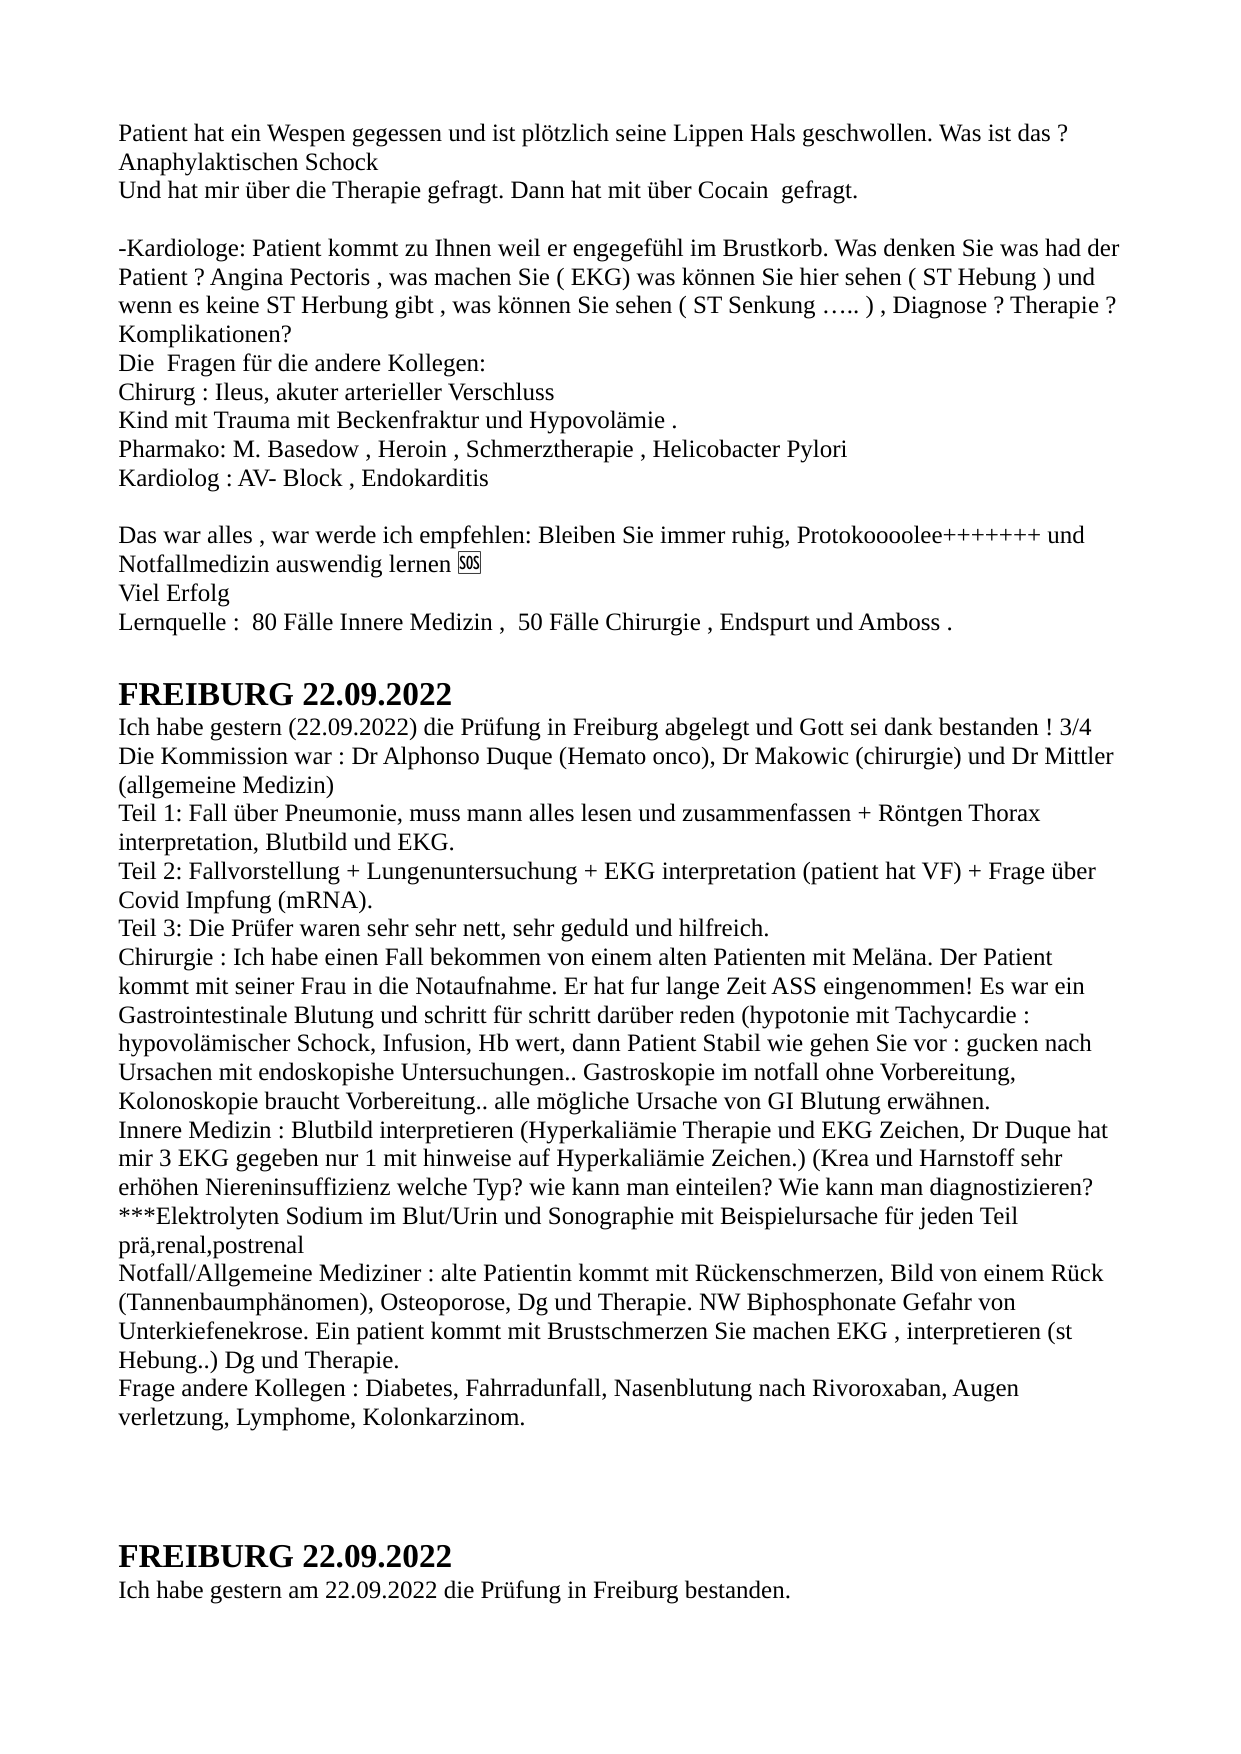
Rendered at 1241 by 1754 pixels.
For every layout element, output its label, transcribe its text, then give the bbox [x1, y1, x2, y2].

text Die Fragen für die andere Kollegen: [118, 348, 1122, 377]
text Ich habe gestern am 22.09.2022 die Prüfung in Freiburg bestanden. [118, 1575, 1122, 1603]
text Patient hat ein Wespen gegessen und ist plötzlich seine Lippen Hals geschwollen. Was ist das ? Anaphylaktischen Schock [118, 118, 1122, 176]
text Notfall/Allgemeine Mediziner : alte Patientin kommt mit Rückenschmerzen, Bild von einem Rück (Tannenbaumphänomen), Osteoporose, Dg und Therapie. NW Biphosphonate Gefahr von Unterkiefenekrose. Ein patient kommt mit Brustschmerzen Sie machen EKG , interpretieren (st Hebung..) Dg und Therapie. [118, 1258, 1122, 1373]
text Und hat mir über die Therapie gefragt. Dann hat mit über Cocain gefragt. [118, 176, 1122, 204]
text Kind mit Trauma mit Beckenfraktur und Hypovolämie . [118, 406, 1122, 434]
text Teil 1: Fall über Pneumonie, muss mann alles lesen und zusammenfassen + Röntgen Thorax interpretation, Blutbild und EKG. [118, 798, 1122, 856]
text Viel Erfolg [118, 578, 1122, 607]
text Das war alles , war werde ich empfehlen: Bleiben Sie immer ruhig, Protokoooolee+++++++ und Notfallmedizin auswendig lernen 🆘 [118, 521, 1122, 578]
text -Kardiologe: Patient kommt zu Ihnen weil er engegefühl im Brustkorb. Was denken Sie was had der Patient ? Angina Pectoris , was machen Sie ( EKG) was können Sie hier sehen ( ST Hebung ) und wenn es keine ST Herbung gibt , was können Sie sehen ( ST Senkung ….. ) , Diagnose ? Therapie ? Komplikationen? [118, 233, 1122, 348]
text FREIBURG 22.09.2022 [118, 674, 1122, 712]
text Teil 2: Fallvorstellung + Lungenuntersuchung + EKG interpretation (patient hat VF) + Frage über Covid Impfung (mRNA). [118, 856, 1122, 913]
text Ich habe gestern (22.09.2022) die Prüfung in Freiburg abgelegt und Gott sei dank bestanden ! 3/4 [118, 712, 1122, 741]
text Kardiolog : AV- Block , Endokarditis [118, 463, 1122, 492]
text Die Kommission war : Dr Alphonso Duque (Hemato onco), Dr Makowic (chirurgie) und Dr Mittler (allgemeine Medizin) [118, 741, 1122, 798]
text Pharmako: M. Basedow , Heroin , Schmerztherapie , Helicobacter Pylori [118, 434, 1122, 463]
text FREIBURG 22.09.2022 [118, 1536, 1122, 1575]
text Innere Medizin : Blutbild interpretieren (Hyperkaliämie Therapie und EKG Zeichen, Dr Duque hat mir 3 EKG gegeben nur 1 mit hinweise auf Hyperkaliämie Zeichen.) (Krea und Harnstoff sehr erhöhen Niereninsuffizienz welche Typ? wie kann man einteilen? Wie kann man diagnostizieren? ***Elektrolyten Sodium im Blut/Urin und Sonographie mit Beispielursache für jeden Teil prä,renal,postrenal [118, 1115, 1122, 1258]
text Frage andere Kollegen : Diabetes, Fahrradunfall, Nasenblutung nach Rivoroxaban, Augen verletzung, Lymphome, Kolonkarzinom. [118, 1373, 1122, 1431]
text Chirurgie : Ich habe einen Fall bekommen von einem alten Patienten mit Meläna. Der Patient kommt mit seiner Frau in die Notaufnahme. Er hat fur lange Zeit ASS eingenommen! Es war ein Gastrointestinale Blutung und schritt für schritt darüber reden (hypotonie mit Tachycardie : hypovolämischer Schock, Infusion, Hb wert, dann Patient Stabil wie gehen Sie vor : gucken nach Ursachen mit endoskopishe Untersuchungen.. Gastroskopie im notfall ohne Vorbereitung, Kolonoskopie braucht Vorbereitung.. alle mögliche Ursache von GI Blutung erwähnen. [118, 942, 1122, 1115]
text Chirurg : Ileus, akuter arterieller Verschluss [118, 377, 1122, 406]
text Teil 3: Die Prüfer waren sehr sehr nett, sehr geduld und hilfreich. [118, 913, 1122, 942]
text Lernquelle : 80 Fälle Innere Medizin , 50 Fälle Chirurgie , Endspurt und Amboss . [118, 607, 1122, 636]
